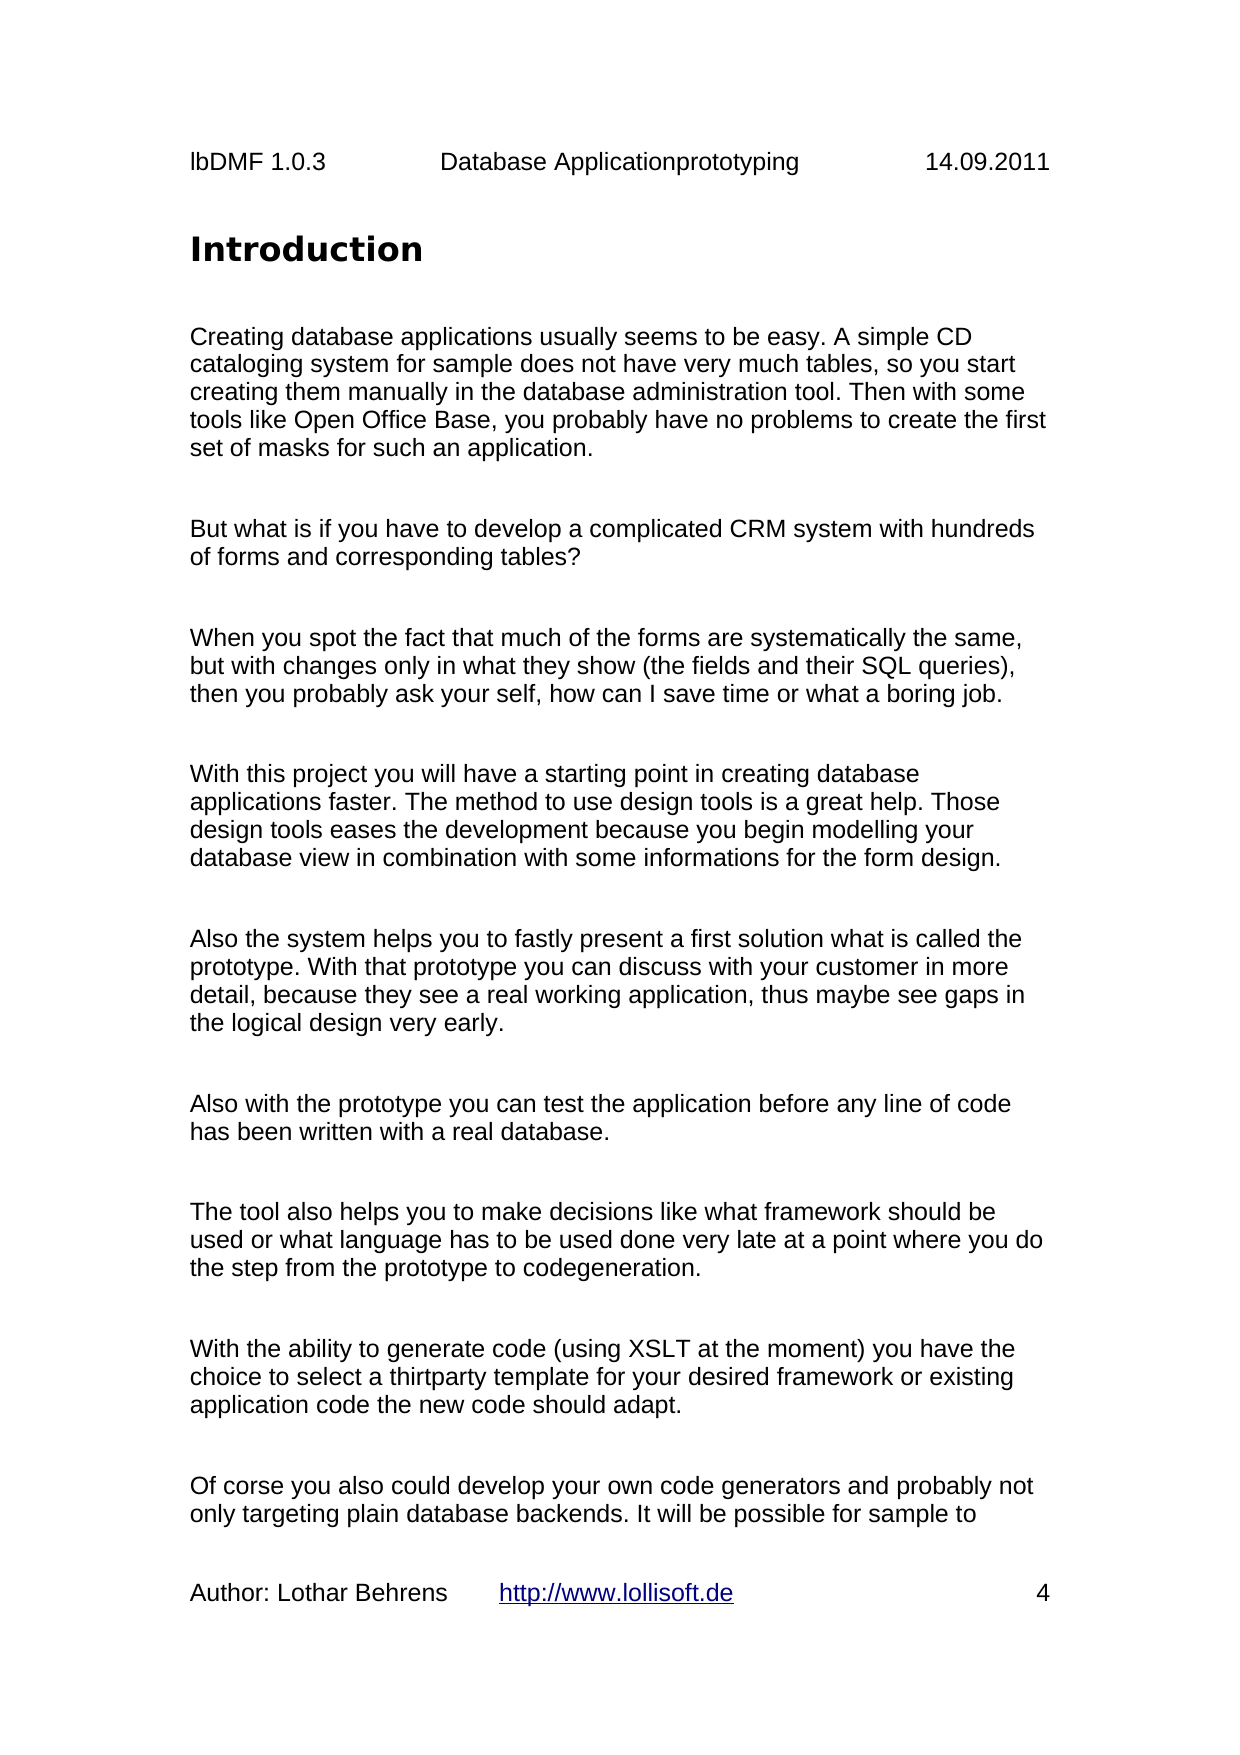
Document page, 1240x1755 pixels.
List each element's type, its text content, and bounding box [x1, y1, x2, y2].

text But what is if you have to develop a complicated CRM system with hundreds of forms and corresponding tables? [189, 515, 1050, 571]
text With this project you will have a starting point in creating database applications faster. The method to use design tools is a great help. Those design tools eases the development because you begin modelling your database view in combination with some informations for the form design. [189, 760, 1050, 872]
subtitle Introduction [189, 230, 1050, 269]
text When you spot the fact that much of the forms are systematically the same, but with changes only in what they show (the fields and their SQL queries), then you probably ask your self, how can I save time or what a boring job. [189, 623, 1050, 707]
text Of corse you also could develop your own code generators and probably not only targeting plain database backends. It will be possible for sample to [189, 1471, 1050, 1527]
text The tool also helps you to make decisions like what framework should be used or what language has to be used done very late at a point where you do the step from the prototype to codegeneration. [189, 1198, 1050, 1282]
text With the ability to generate code (using XSLT at the moment) you have the choice to select a thirtparty template for your desired framework or existing application code the new code should adapt. [189, 1335, 1050, 1418]
text Also the system helps you to fastly present a first solution what is called the prototype. With that prototype you can discuss with your customer in more detail, because they see a real working application, thus maybe see gaps in the logical design very early. [189, 925, 1050, 1036]
text Creating database applications usually seems to be easy. A simple CD cataloging system for sample does not have very much tables, so you start creating them manually in the database administration tool. Then with some tools like Open Office Base, you probably have no problems to create the first set of masks for such an application. [189, 322, 1050, 462]
text Also with the prototype you can test the application before any line of code has been written with a real database. [189, 1089, 1050, 1145]
